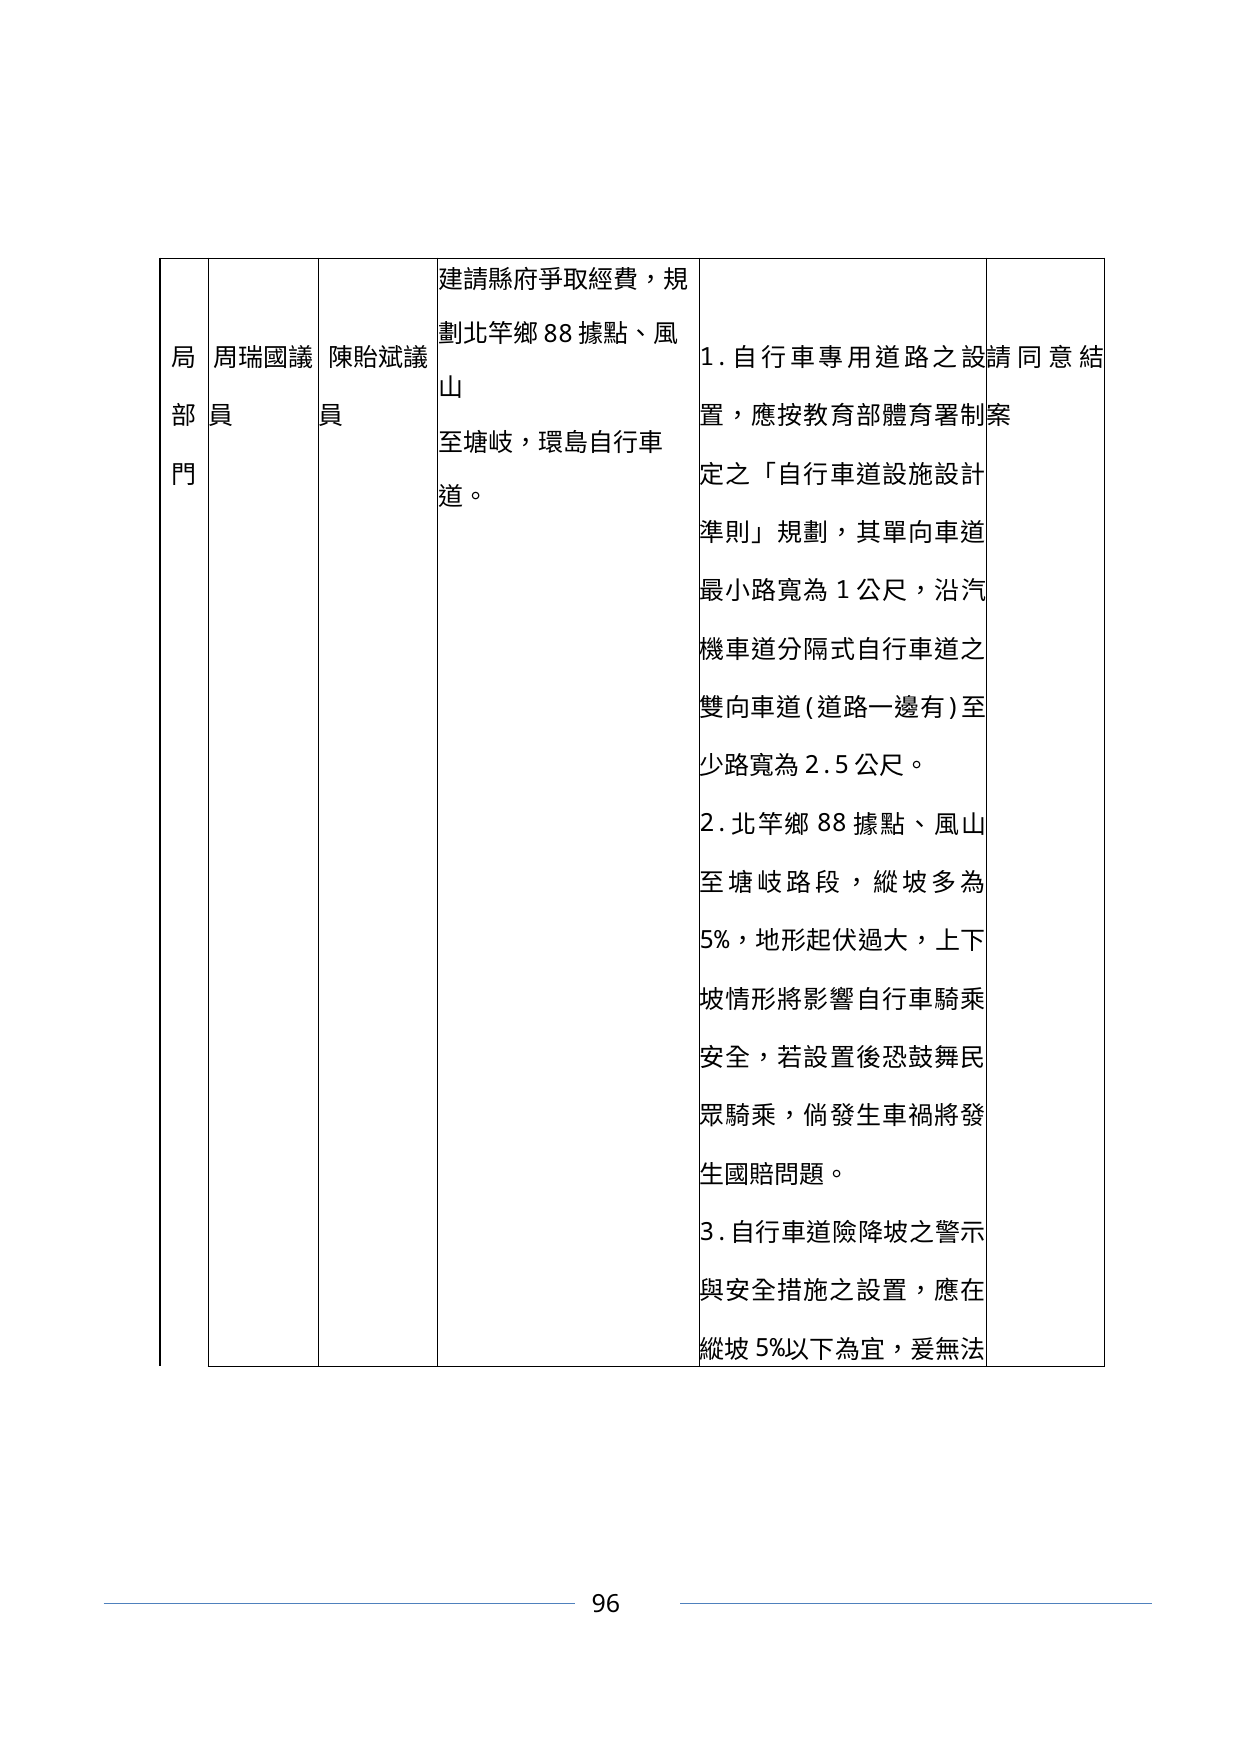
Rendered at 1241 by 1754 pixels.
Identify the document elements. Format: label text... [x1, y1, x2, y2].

table_cell 建請縣府爭取經費，規劃北竿鄉88據點、風山 至塘岐，環島自行車道。 [438, 259, 699, 1366]
table_cell 周瑞國議 員 [209, 259, 318, 1366]
table_cell 1.自行車專用道路之設置，應按教育部體育署制定之「自行車道設施設計準則」規劃，其單向車道最小路寬為1公尺，沿汽機車道分隔式自行車道之雙向車道(道路一邊有)至少路寬為2.5公尺。 2.北竿鄉88據點、風山至塘岐路段，縱坡多為5%，地形起伏過大，上下坡情形將影響自行車騎乘安全，若設置後恐鼓舞民眾騎乘，倘發生車禍將發生國賠問題。 3.自行車道險降坡之警示與安全措施之設置，應在縱坡5%以下為宜，爰無法 [700, 259, 986, 1366]
table_cell 局 部 門 [161, 259, 208, 1366]
table_cell 請同意結案 [987, 259, 1104, 1366]
table_cell 陳貽斌議 員 [319, 259, 437, 1366]
